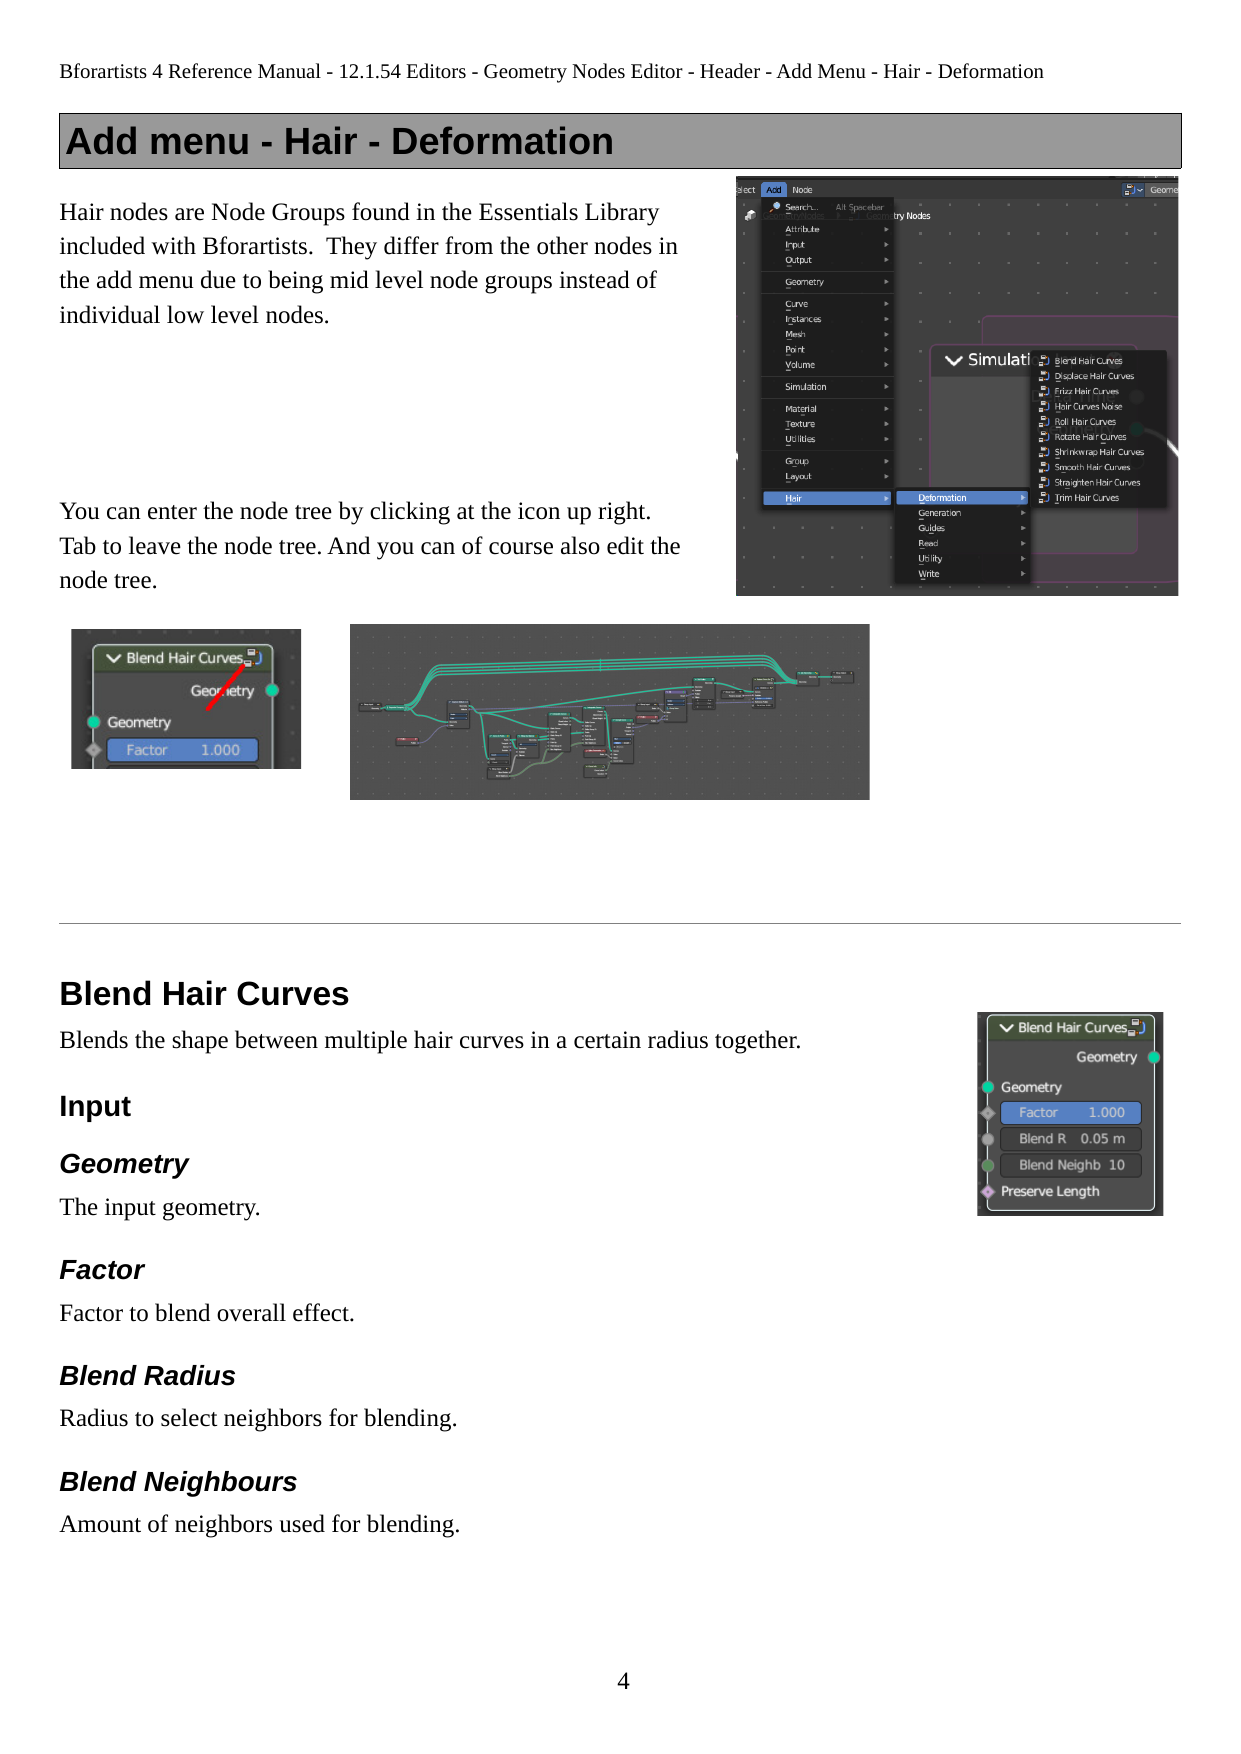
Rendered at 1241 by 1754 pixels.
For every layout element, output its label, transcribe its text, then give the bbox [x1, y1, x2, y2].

text You can enter the node tree by clicking at the icon up right. Tab to leave the node tree. And you can of course also edit the node tree. [59, 496, 736, 594]
subtitle Blend Radius [59, 1359, 1181, 1391]
subtitle Factor [59, 1253, 1181, 1285]
subtitle Input [59, 1088, 977, 1122]
picture [977, 1012, 1164, 1216]
table_header Add menu - Hair - Deformation [60, 114, 1181, 168]
subtitle [1164, 1147, 1181, 1179]
text Amount of neighbors used for blending. [59, 1509, 1181, 1538]
picture [71, 629, 302, 769]
text The input geometry. [59, 1192, 1181, 1220]
text Blends the shape between multiple hair curves in a certain radius together. [59, 1025, 977, 1054]
text Factor to blend overall effect. [59, 1298, 1181, 1326]
subtitle Geometry [59, 1147, 977, 1179]
picture [736, 176, 1179, 596]
subtitle Blend Hair Curves [59, 974, 1181, 1012]
subtitle [1164, 1088, 1181, 1122]
subtitle Blend Neighbours [59, 1465, 1181, 1497]
text Hair nodes are Node Groups found in the Essentials Library included with Bforartists. They differ from the other nodes in the add menu due to being mid level node groups instead of individual low level nodes. [59, 197, 736, 329]
picture [350, 624, 870, 800]
text Radius to select neighbors for blending. [59, 1403, 1181, 1432]
